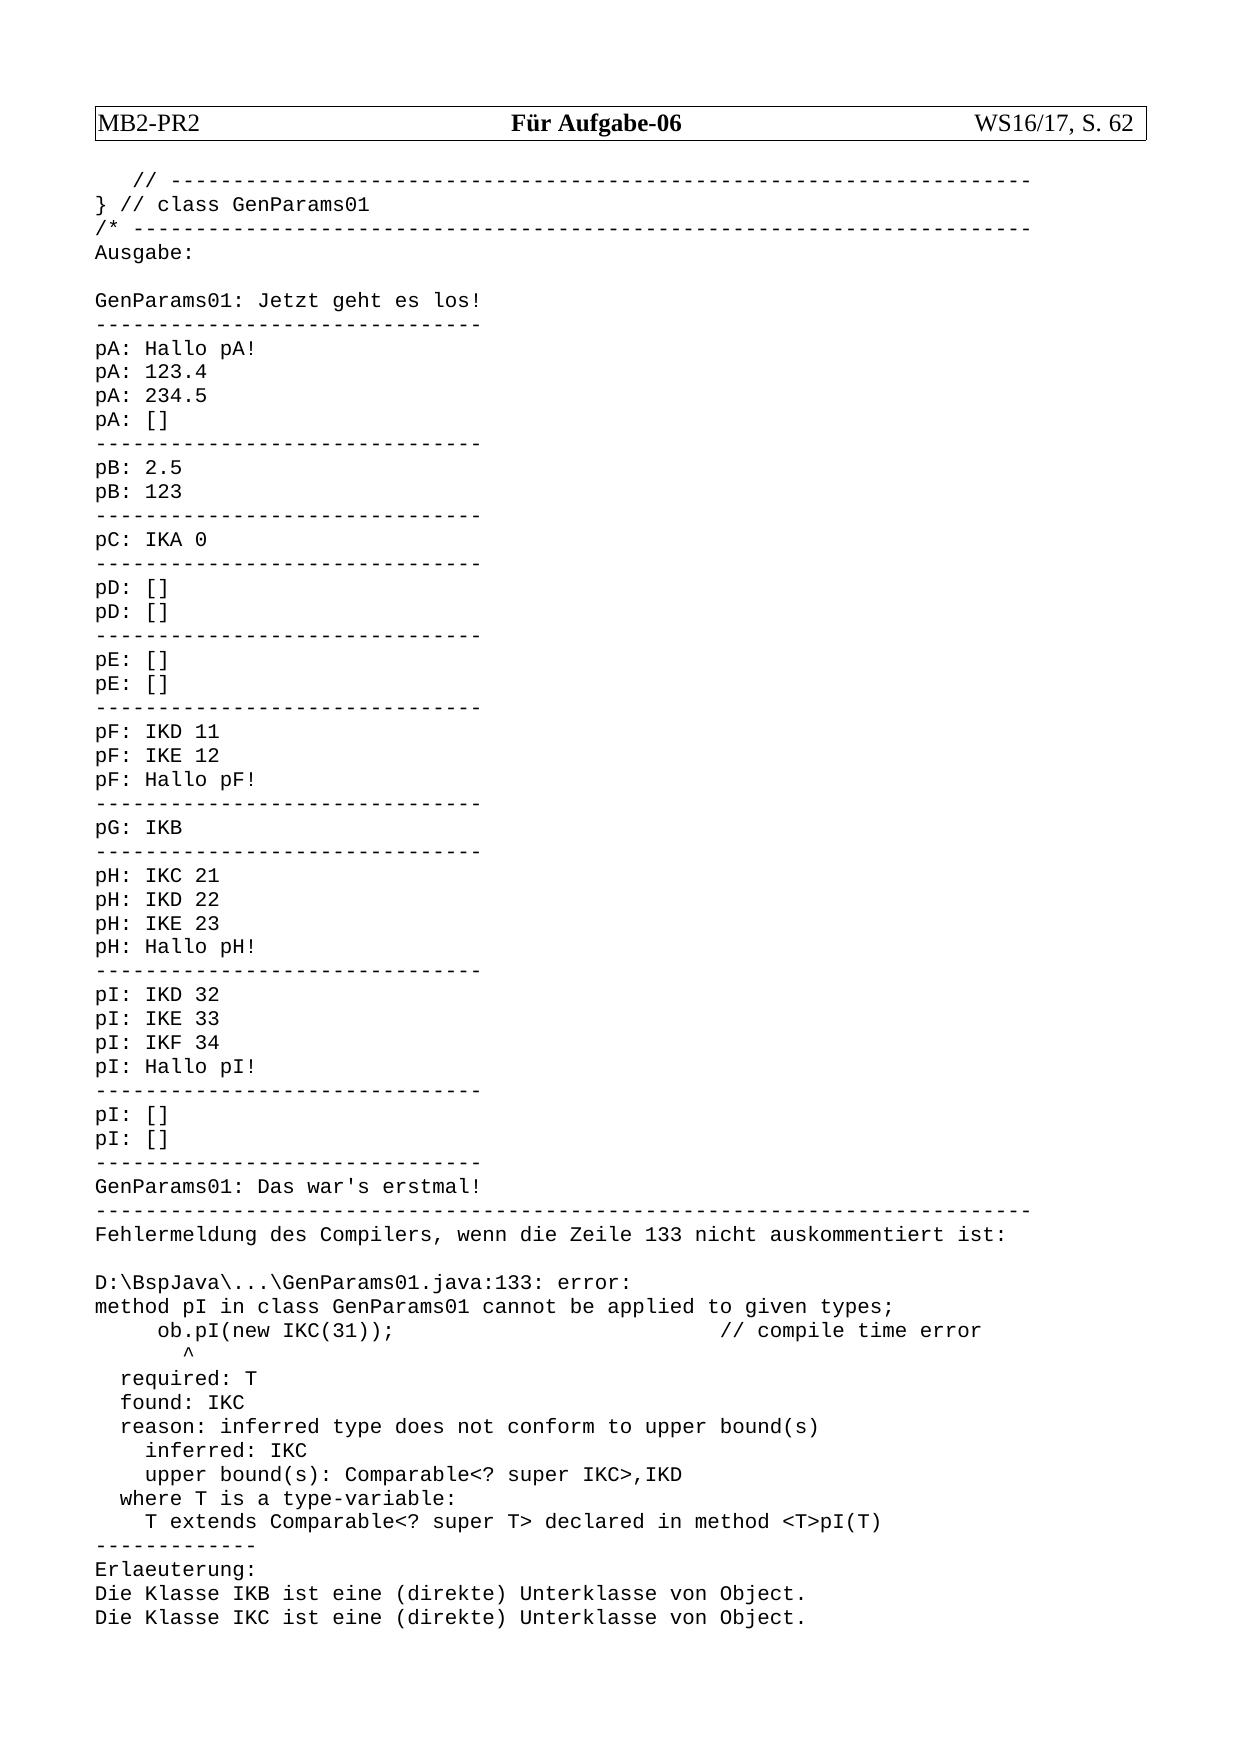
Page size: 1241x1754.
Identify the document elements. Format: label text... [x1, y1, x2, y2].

text // --------------------------------------------------------------------- [94, 170, 1146, 194]
text D:\BspJava\...\GenParams01.java:133: error: [94, 1272, 1146, 1296]
text pD: [] [94, 601, 1146, 625]
text pH: IKC 21 [94, 864, 1146, 888]
text GenParams01: Jetzt geht es los! [94, 289, 1146, 313]
text ------------- [94, 1535, 1146, 1559]
text pI: IKE 33 [94, 1008, 1146, 1032]
text Die Klasse IKB ist eine (direkte) Unterklasse von Object. [94, 1583, 1146, 1607]
text pI: [] [94, 1104, 1146, 1128]
text pC: IKA 0 [94, 529, 1146, 553]
text } // class GenParams01 [94, 194, 1146, 218]
text ------------------------------- [94, 1080, 1146, 1104]
text ------------------------------- [94, 841, 1146, 864]
text ob.pI(new IKC(31)); // compile time error [94, 1320, 1146, 1344]
text pH: Hallo pH! [94, 936, 1146, 960]
text method pI in class GenParams01 cannot be applied to given types; [94, 1296, 1146, 1320]
text Die Klasse IKC ist eine (direkte) Unterklasse von Object. [94, 1607, 1146, 1631]
text pA: [] [94, 409, 1146, 433]
text required: T [94, 1368, 1146, 1392]
text Erlaeuterung: [94, 1559, 1146, 1583]
text --------------------------------------------------------------------------- [94, 1200, 1146, 1224]
text Ausgabe: [94, 242, 1146, 266]
text pB: 123 [94, 481, 1146, 505]
text pH: IKD 22 [94, 888, 1146, 912]
text pG: IKB [94, 817, 1146, 841]
text pF: Hallo pF! [94, 769, 1146, 793]
text pE: [] [94, 673, 1146, 697]
text GenParams01: Das war's erstmal! [94, 1176, 1146, 1200]
text ------------------------------- [94, 1152, 1146, 1176]
text pB: 2.5 [94, 457, 1146, 481]
text inferred: IKC [94, 1439, 1146, 1463]
text upper bound(s): Comparable<? super IKC>,IKD [94, 1463, 1146, 1487]
text T extends Comparable<? super T> declared in method <T>pI(T) [94, 1511, 1146, 1535]
text pA: Hallo pA! [94, 337, 1146, 361]
text reason: inferred type does not conform to upper bound(s) [94, 1416, 1146, 1439]
text pI: [] [94, 1128, 1146, 1152]
text pH: IKE 23 [94, 912, 1146, 936]
text found: IKC [94, 1392, 1146, 1416]
text ------------------------------- [94, 793, 1146, 817]
text ------------------------------- [94, 697, 1146, 721]
text ------------------------------- [94, 625, 1146, 649]
text /* ------------------------------------------------------------------------ [94, 218, 1146, 242]
text pE: [] [94, 649, 1146, 673]
text pI: IKD 32 [94, 984, 1146, 1008]
text pA: 123.4 [94, 361, 1146, 385]
text pF: IKD 11 [94, 721, 1146, 745]
text pF: IKE 12 [94, 745, 1146, 769]
text ^ [94, 1344, 1146, 1368]
text ------------------------------- [94, 960, 1146, 984]
text Fehlermeldung des Compilers, wenn die Zeile 133 nicht auskommentiert ist: [94, 1224, 1146, 1248]
text ------------------------------- [94, 433, 1146, 457]
text pD: [] [94, 577, 1146, 601]
text where T is a type-variable: [94, 1487, 1146, 1511]
text ------------------------------- [94, 313, 1146, 337]
text pI: Hallo pI! [94, 1056, 1146, 1080]
text ------------------------------- [94, 505, 1146, 529]
text pA: 234.5 [94, 385, 1146, 409]
text ------------------------------- [94, 553, 1146, 577]
text pI: IKF 34 [94, 1032, 1146, 1056]
